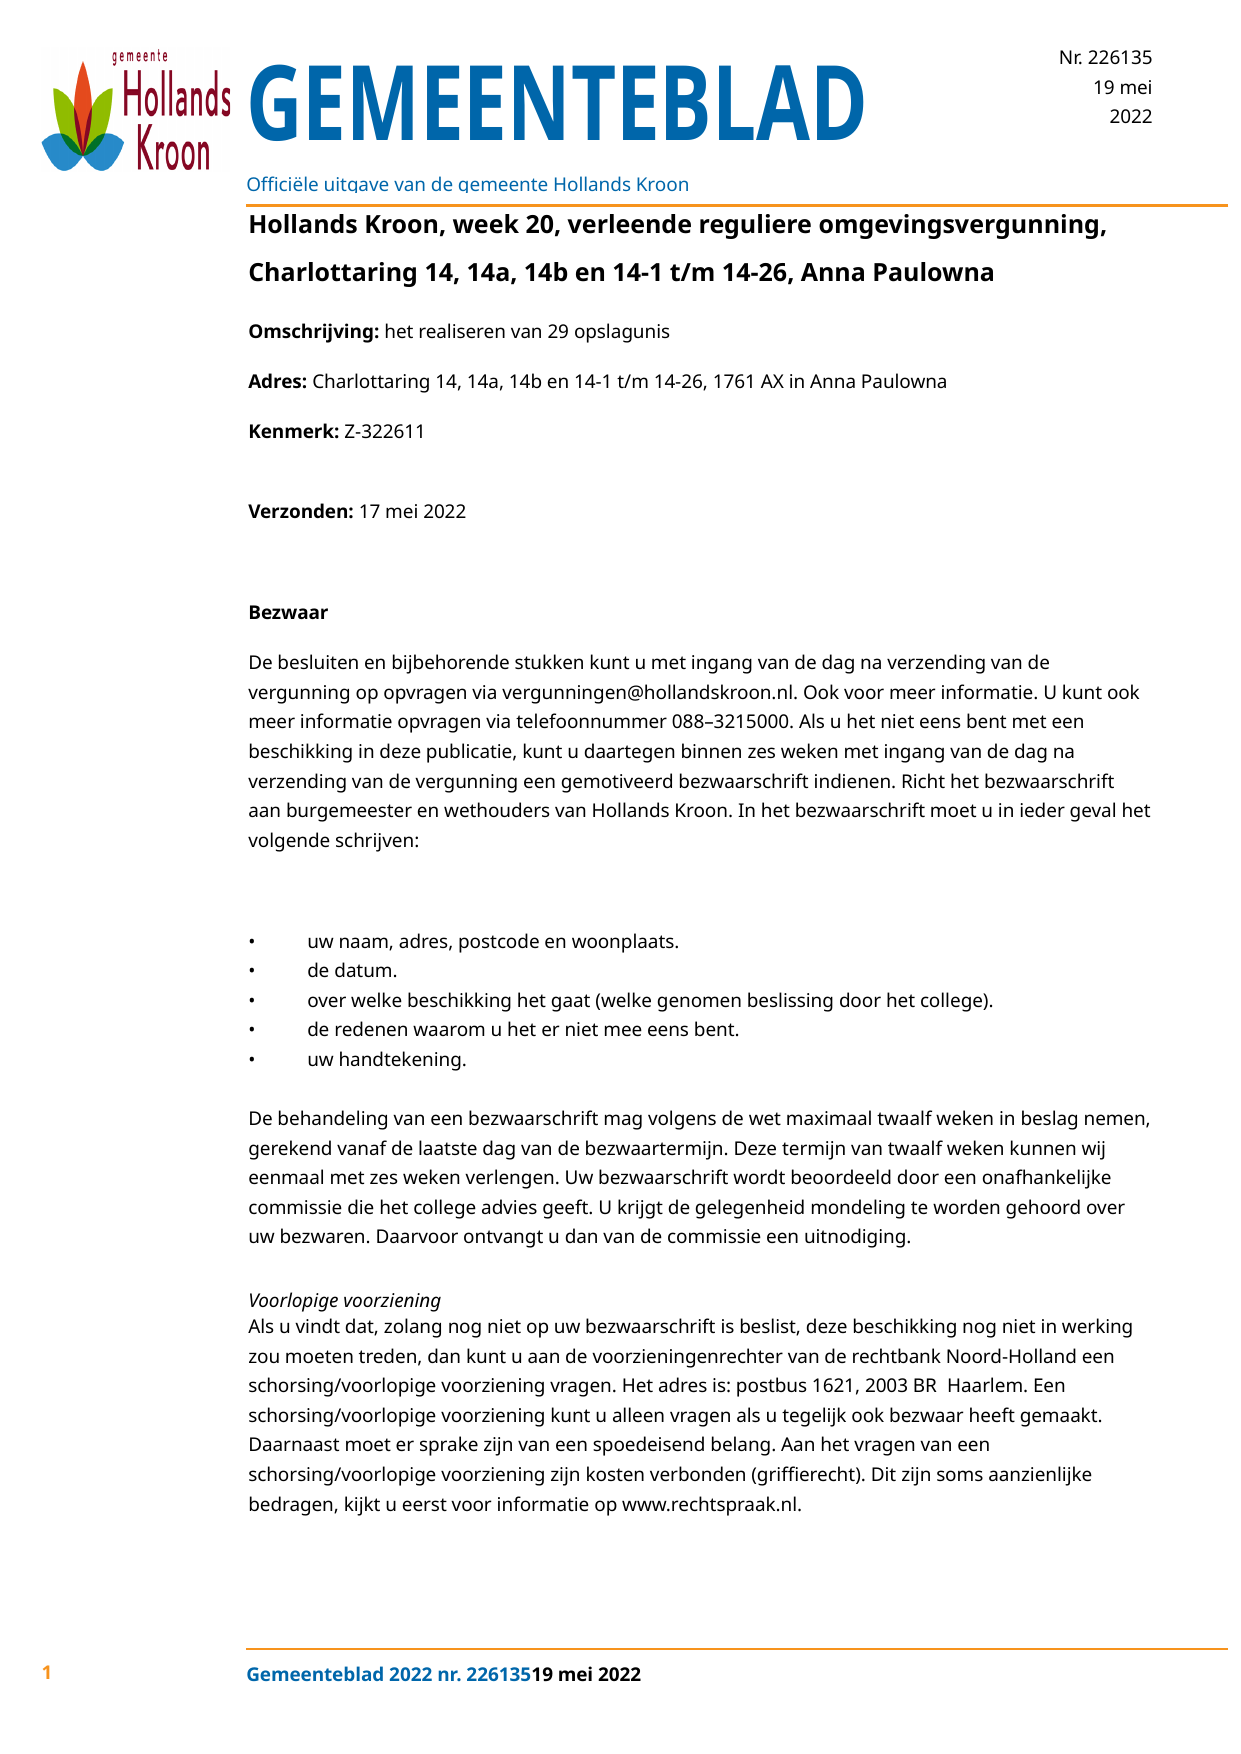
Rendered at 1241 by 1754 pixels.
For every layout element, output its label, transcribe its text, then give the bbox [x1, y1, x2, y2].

text Hollands Kroon, week 20, verleende reguliere omgevingsvergunning, Charlottaring 14, 14a, 14b en 14-1 t/m 14-26, Anna Paulowna [248, 207, 1152, 288]
text Als u vindt dat, zolang nog niet op uw bezwaarschrift is beslist, deze beschikking nog niet in werking zou moeten treden, dan kunt u aan de voorzieningenrechter van de rechtbank Noord-Holland een schorsing/voorlopige voorziening vragen. Het adres is: postbus 1621, 2003 BR Haarlem. Een schorsing/voorlopige voorziening kunt u alleen vragen als u tegelijk ook bezwaar heeft gemaakt. Daarnaast moet er sprake zijn van een spoedeisend belang. Aan het vragen van een schorsing/voorlopige voorziening zijn kosten verbonden (griffierecht). Dit zijn soms aanzienlijke bedragen, kijkt u eerst voor informatie op www.rechtspraak.nl. [248, 1313, 1152, 1517]
list over welke beschikking het gaat (welke genomen beslissing door het college). [248, 987, 1152, 1013]
list uw handtekening. [248, 1046, 1152, 1072]
text Omschrijving: het realiseren van 29 opslagunis [248, 318, 1152, 344]
picture [41, 47, 231, 172]
list uw naam, adres, postcode en woonplaats. [248, 928, 1152, 953]
text De behandeling van een bezwaarschrift mag volgens de wet maximaal twaalf weken in beslag nemen, gerekend vanaf de laatste dag van de bezwaartermijn. Deze termijn van twaalf weken kunnen wij eenmaal met zes weken verlengen. Uw bezwaarschrift wordt beoordeeld door een onafhankelijke commissie die het college advies geeft. U krijgt de gelegenheid mondeling te worden gehoord over uw bezwaren. Daarvoor ontvangt u dan van de commissie een uitnodiging. [248, 1105, 1152, 1249]
text De besluiten en bijbehorende stukken kunt u met ingang van de dag na verzending van de vergunning op opvragen via vergunningen@hollandskroon.nl. Ook voor meer informatie. U kunt ook meer informatie opvragen via telefoonnummer 088–3215000. Als u het niet eens bent met een beschikking in deze publicatie, kunt u daartegen binnen zes weken met ingang van de dag na verzending van de vergunning een gemotiveerd bezwaarschrift indienen. Richt het bezwaarschrift aan burgemeester en wethouders van Hollands Kroon. In het bezwaarschrift moet u in ieder geval het volgende schrijven: [248, 649, 1152, 853]
list de redenen waarom u het er niet mee eens bent. [248, 1017, 1152, 1042]
text Verzonden: 17 mei 2022 [248, 498, 1152, 524]
list de datum. [248, 957, 1152, 983]
text Voorlopige voorziening [248, 1288, 1152, 1313]
text Kenmerk: Z-322611 [248, 419, 1152, 444]
text Bezwaar [248, 599, 1152, 625]
table_header [700, 469, 1152, 495]
text Adres: Charlottaring 14, 14a, 14b en 14-1 t/m 14-26, 1761 AX in Anna Paulowna [248, 368, 1152, 394]
table_header [248, 469, 700, 495]
